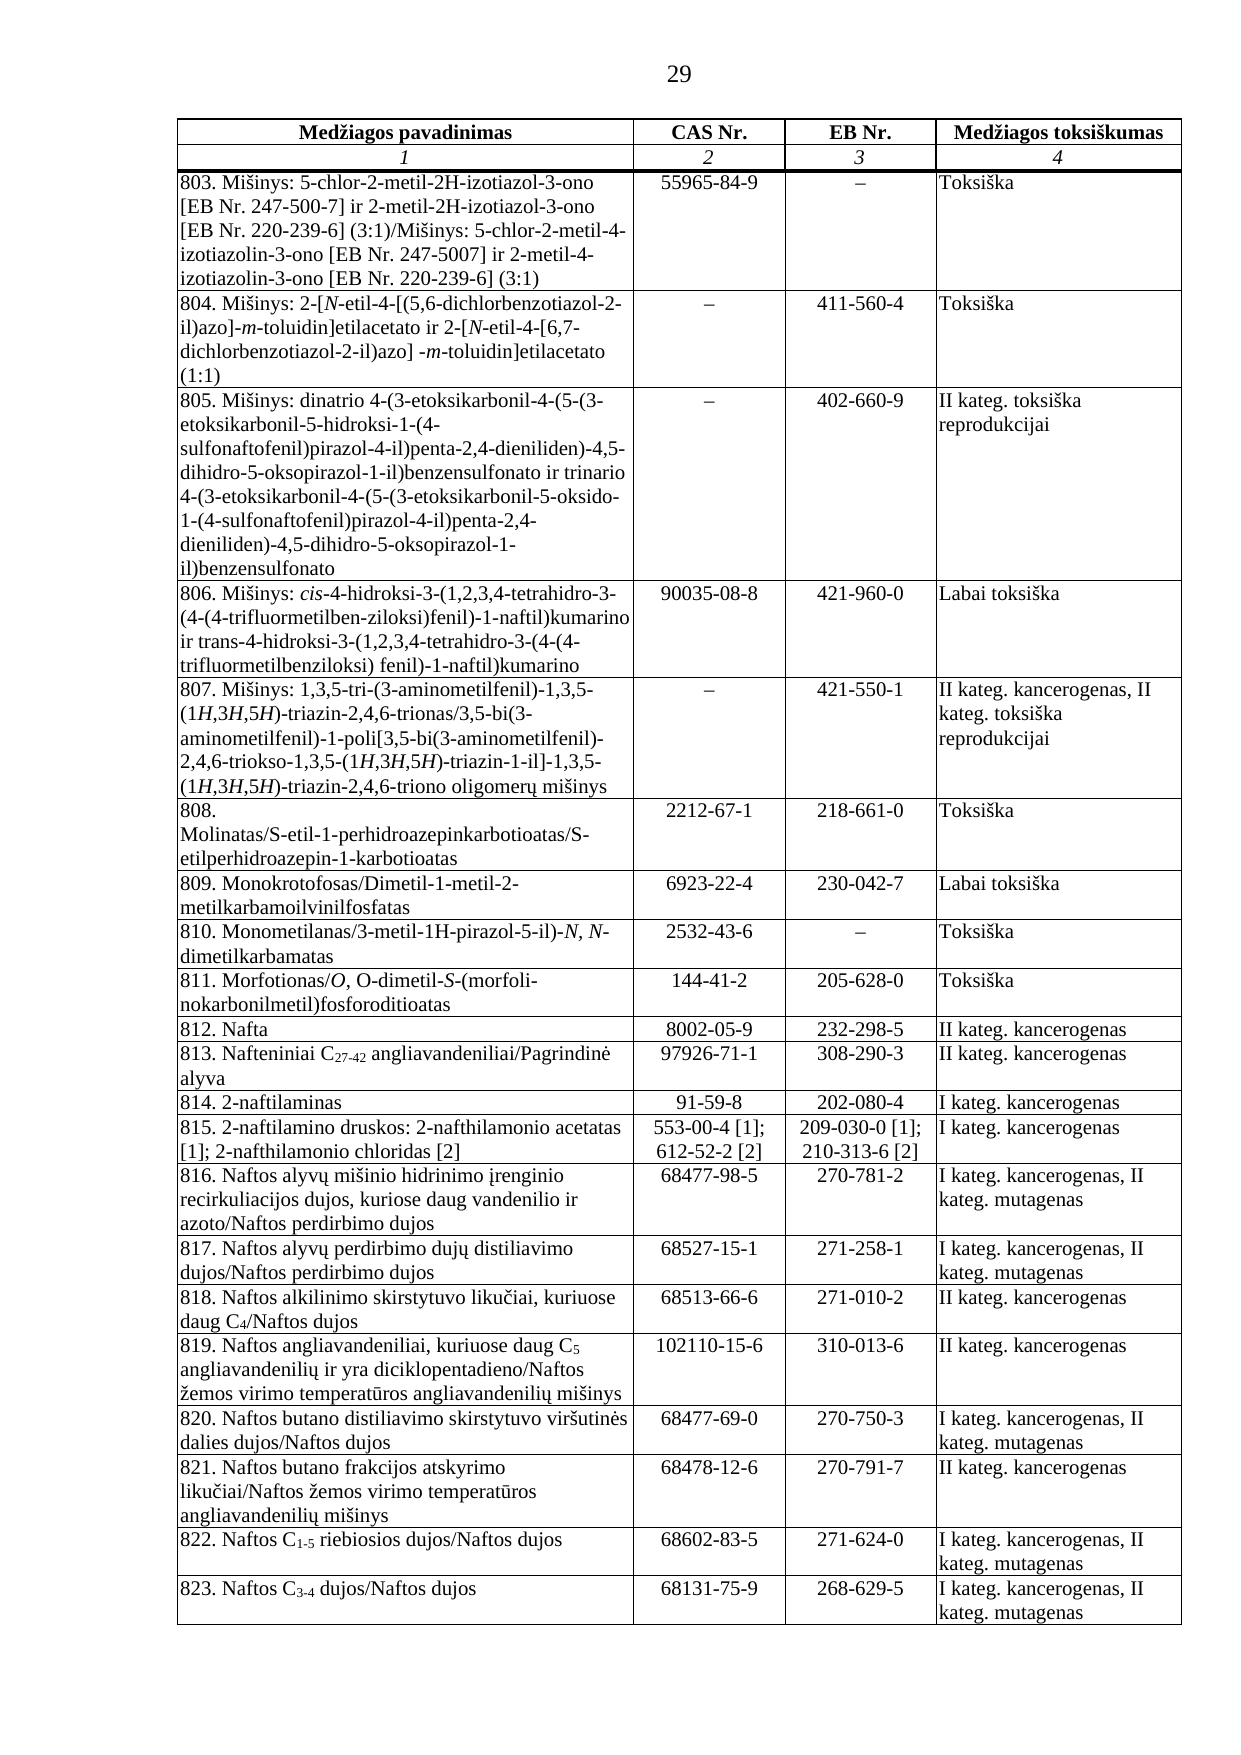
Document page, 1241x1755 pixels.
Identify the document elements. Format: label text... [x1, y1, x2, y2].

table_cell 3 [786, 145, 935, 169]
table_cell 68477-69-0 [634, 1406, 785, 1454]
table_header Medžiagos pavadinimas [178, 120, 633, 144]
table_cell – [634, 388, 785, 580]
table_cell 810. Monometilanas/3-metil-1H-pirazol-5-il)-N, N-dimetilkarbamatas [178, 920, 633, 968]
table_cell 230-042-7 [786, 871, 936, 919]
table_cell 814. 2-naftilaminas [178, 1091, 633, 1114]
table_cell I kateg. kancerogenas, II kateg. mutagenas [937, 1576, 1181, 1624]
table_cell 809. Monokrotofosas/Dimetil-1-metil-2-metilkarbamoilvinilfosfatas [178, 871, 633, 919]
table_cell 823. Naftos C3-4 dujos/Naftos dujos [178, 1576, 633, 1624]
table_cell 807. Mišinys: 1,3,5-tri-(3-aminometilfenil)-1,3,5-(1H,3H,5H)-triazin-2,4,6-trionas/3,5-bi(3-aminometilfenil)-1-poli[3,5-bi(3-aminometilfenil)-2,4,6-triokso-1,3,5-(1H,3H,5H)-triazin-1-il]-1,3,5-(1H,3H,5H)-triazin-2,4,6-triono oligomerų mišinys [178, 678, 633, 798]
table_cell Labai toksiška [937, 581, 1181, 677]
table_cell II kateg. kancerogenas, II kateg. toksiška reprodukcijai [937, 678, 1181, 798]
table_cell 209-030-0 [1]; 210-313-6 [2] [786, 1115, 936, 1163]
table_cell 812. Nafta [178, 1017, 633, 1041]
table_cell Toksiška [937, 173, 1181, 290]
table_cell 91-59-8 [634, 1091, 785, 1114]
table_cell Labai toksiška [937, 871, 1181, 919]
table_cell 270-791-7 [786, 1455, 936, 1527]
table_cell 270-750-3 [786, 1406, 936, 1454]
table_cell 817. Naftos alyvų perdirbimo dujų distiliavimo dujos/Naftos perdirbimo dujos [178, 1236, 633, 1284]
table_header EB Nr. [786, 120, 935, 144]
table_cell 271-258-1 [786, 1236, 936, 1284]
table_cell I kateg. kancerogenas [937, 1091, 1181, 1114]
table_cell I kateg. kancerogenas, II kateg. mutagenas [937, 1406, 1181, 1454]
table_cell 421-550-1 [786, 678, 936, 798]
table_cell 421-960-0 [786, 581, 936, 677]
table_cell – [634, 291, 785, 387]
table_cell – [634, 678, 785, 798]
table_cell I kateg. kancerogenas, II kateg. mutagenas [937, 1528, 1181, 1575]
table_cell 55965-84-9 [634, 173, 785, 290]
table_cell 4 [937, 145, 1181, 169]
table_cell II kateg. kancerogenas [937, 1334, 1181, 1405]
table_cell 2 [634, 145, 784, 169]
table_cell 2532-43-6 [634, 920, 785, 968]
table_cell II kateg. kancerogenas [937, 1042, 1181, 1089]
table_cell I kateg. kancerogenas [937, 1115, 1181, 1163]
table_cell 402-660-9 [786, 388, 936, 580]
table_cell 808. Molinatas/S-etil-1-perhidroazepinkarbotioatas/S-etilperhidroazepin-1-karbotioatas [178, 799, 633, 870]
table_cell 205-628-0 [786, 969, 936, 1016]
table_cell 8002-05-9 [634, 1017, 785, 1041]
table_cell – [786, 173, 936, 290]
table_cell 820. Naftos butano distiliavimo skirstytuvo viršutinės dalies dujos/Naftos dujos [178, 1406, 633, 1454]
table_cell II kateg. kancerogenas [937, 1455, 1181, 1527]
table_cell 821. Naftos butano frakcijos atskyrimo likučiai/Naftos žemos virimo temperatūros angliavandenilių mišinys [178, 1455, 633, 1527]
table_cell 2212-67-1 [634, 799, 785, 870]
table_cell 310-013-6 [786, 1334, 936, 1405]
table_cell 68513-66-6 [634, 1285, 785, 1333]
table_cell 68477-98-5 [634, 1164, 785, 1235]
table_cell 218-661-0 [786, 799, 936, 870]
table_cell 6923-22-4 [634, 871, 785, 919]
table_cell I kateg. kancerogenas, II kateg. mutagenas [937, 1236, 1181, 1284]
table_cell 271-010-2 [786, 1285, 936, 1333]
table_header CAS Nr. [634, 120, 784, 144]
table_cell 68131-75-9 [634, 1576, 785, 1624]
table_cell 815. 2-naftilamino druskos: 2-nafthilamonio acetatas [1]; 2-nafthilamonio chloridas [2] [178, 1115, 633, 1163]
table_cell 90035-08-8 [634, 581, 785, 677]
table_cell 271-624-0 [786, 1528, 936, 1575]
table_cell 268-629-5 [786, 1576, 936, 1624]
table_cell Toksiška [937, 969, 1181, 1016]
table_cell 803. Mišinys: 5-chlor-2-metil-2H-izotiazol-3-ono [EB Nr. 247-500-7] ir 2-metil-2H-izotiazol-3-ono [EB Nr. 220-239-6] (3:1)/Mišinys: 5-chlor-2-metil-4-izotiazolin-3-ono [EB Nr. 247-5007] ir 2-metil-4-izotiazolin-3-ono [EB Nr. 220-239-6] (3:1) [178, 173, 633, 290]
table_cell 819. Naftos angliavandeniliai, kuriuose daug C5 angliavandenilių ir yra diciklopentadieno/Naftos žemos virimo temperatūros angliavandenilių mišinys [178, 1334, 633, 1405]
table_cell 144-41-2 [634, 969, 785, 1016]
table_cell 102110-15-6 [634, 1334, 785, 1405]
table_cell Toksiška [937, 799, 1181, 870]
table_cell 553-00-4 [1]; 612-52-2 [2] [634, 1115, 785, 1163]
table_cell – [786, 920, 936, 968]
table_cell 805. Mišinys: dinatrio 4-(3-etoksikarbonil-4-(5-(3-etoksikarbonil-5-hidroksi-1-(4-sulfonaftofenil)pirazol-4-il)penta-2,4-dieniliden)-4,5-dihidro-5-oksopirazol-1-il)benzensulfonato ir trinario 4-(3-etoksikarbonil-4-(5-(3-etoksikarbonil-5-oksido-1-(4-sulfonaftofenil)pirazol-4-il)penta-2,4-dieniliden)-4,5-dihidro-5-oksopirazol-1-il)benzensulfonato [178, 388, 633, 580]
table_cell 811. Morfotionas/O, O-dimetil-S-(morfoli-nokarbonilmetil)fosforoditioatas [178, 969, 633, 1016]
table_header Medžiagos toksiškumas [937, 120, 1181, 144]
table_cell 270-781-2 [786, 1164, 936, 1235]
table_cell II kateg. kancerogenas [937, 1285, 1181, 1333]
table_cell 202-080-4 [786, 1091, 936, 1114]
table_cell 818. Naftos alkilinimo skirstytuvo likučiai, kuriuose daug C4/Naftos dujos [178, 1285, 633, 1333]
table_cell 816. Naftos alyvų mišinio hidrinimo įrenginio recirkuliacijos dujos, kuriose daug vandenilio ir azoto/Naftos perdirbimo dujos [178, 1164, 633, 1235]
table_cell 308-290-3 [786, 1042, 936, 1089]
table_cell 1 [178, 145, 633, 169]
table_cell 813. Nafteniniai C27-42 angliavandeniliai/Pagrindinė alyva [178, 1042, 633, 1089]
table_cell II kateg. toksiška reprodukcijai [937, 388, 1181, 580]
table_cell Toksiška [937, 920, 1181, 968]
table_cell II kateg. kancerogenas [937, 1017, 1181, 1041]
table_cell 97926-71-1 [634, 1042, 785, 1089]
table_cell 232-298-5 [786, 1017, 936, 1041]
table_cell 822. Naftos C1-5 riebiosios dujos/Naftos dujos [178, 1528, 633, 1575]
table_cell 68602-83-5 [634, 1528, 785, 1575]
table_cell I kateg. kancerogenas, II kateg. mutagenas [937, 1164, 1181, 1235]
table_cell 68478-12-6 [634, 1455, 785, 1527]
table_cell 411-560-4 [786, 291, 936, 387]
table_cell 804. Mišinys: 2-[N-etil-4-[(5,6-dichlorbenzotiazol-2-il)azo]-m-toluidin]etilacetato ir 2-[N-etil-4-[6,7-dichlorbenzotiazol-2-il)azo] -m-toluidin]etilacetato (1:1) [178, 291, 633, 387]
table_cell 68527-15-1 [634, 1236, 785, 1284]
table_cell 806. Mišinys: cis-4-hidroksi-3-(1,2,3,4-tetrahidro-3-(4-(4-trifluormetilben-ziloksi)fenil)-1-naftil)kumarino ir trans-4-hidroksi-3-(1,2,3,4-tetrahidro-3-(4-(4-trifluormetilbenziloksi) fenil)-1-naftil)kumarino [178, 581, 633, 677]
table_cell Toksiška [937, 291, 1181, 387]
